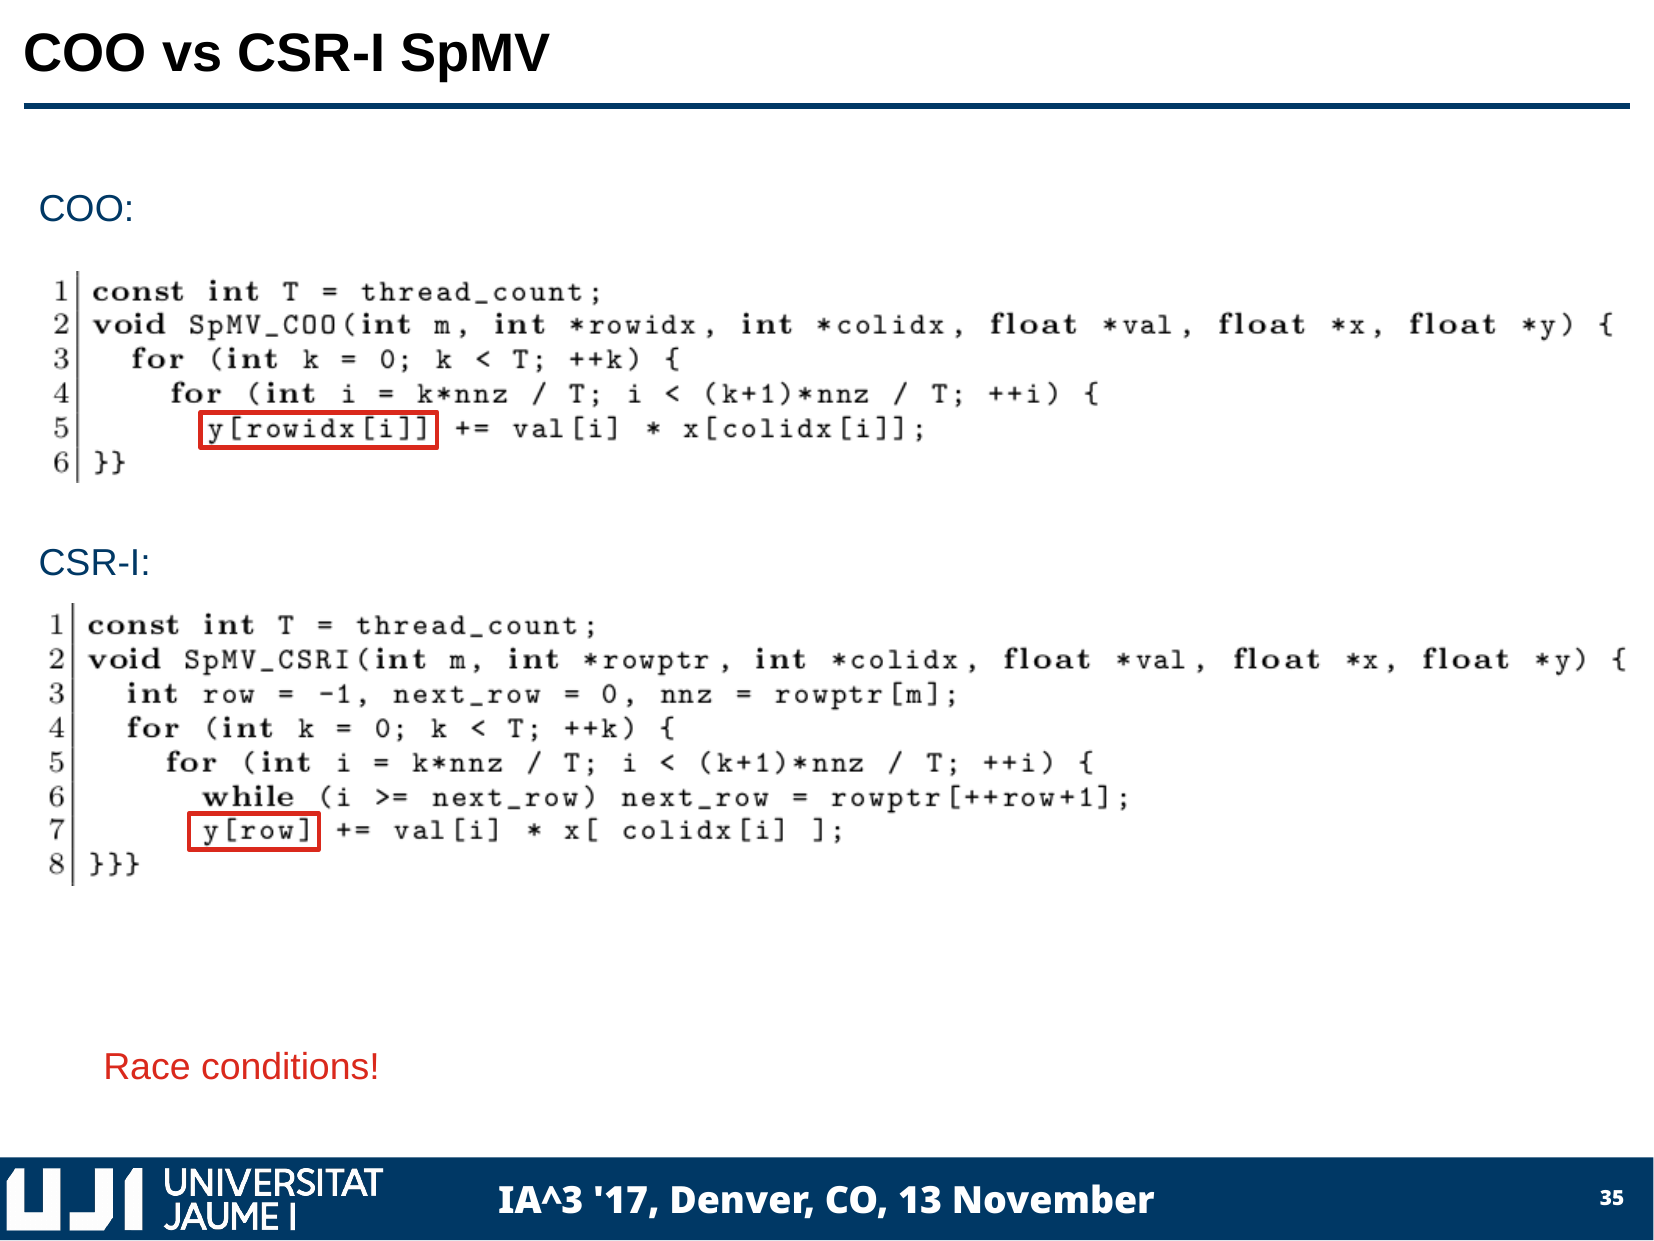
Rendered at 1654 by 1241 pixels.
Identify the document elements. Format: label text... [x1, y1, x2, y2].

text_box COO: [23, 179, 582, 237]
picture [0, 1158, 390, 1241]
picture [50, 271, 1620, 483]
text_box CSR-I: [23, 534, 582, 592]
text_box Race conditions! [88, 1038, 395, 1096]
picture [36, 603, 1630, 886]
title COO vs CSR-I SpMV [23, 0, 1630, 107]
